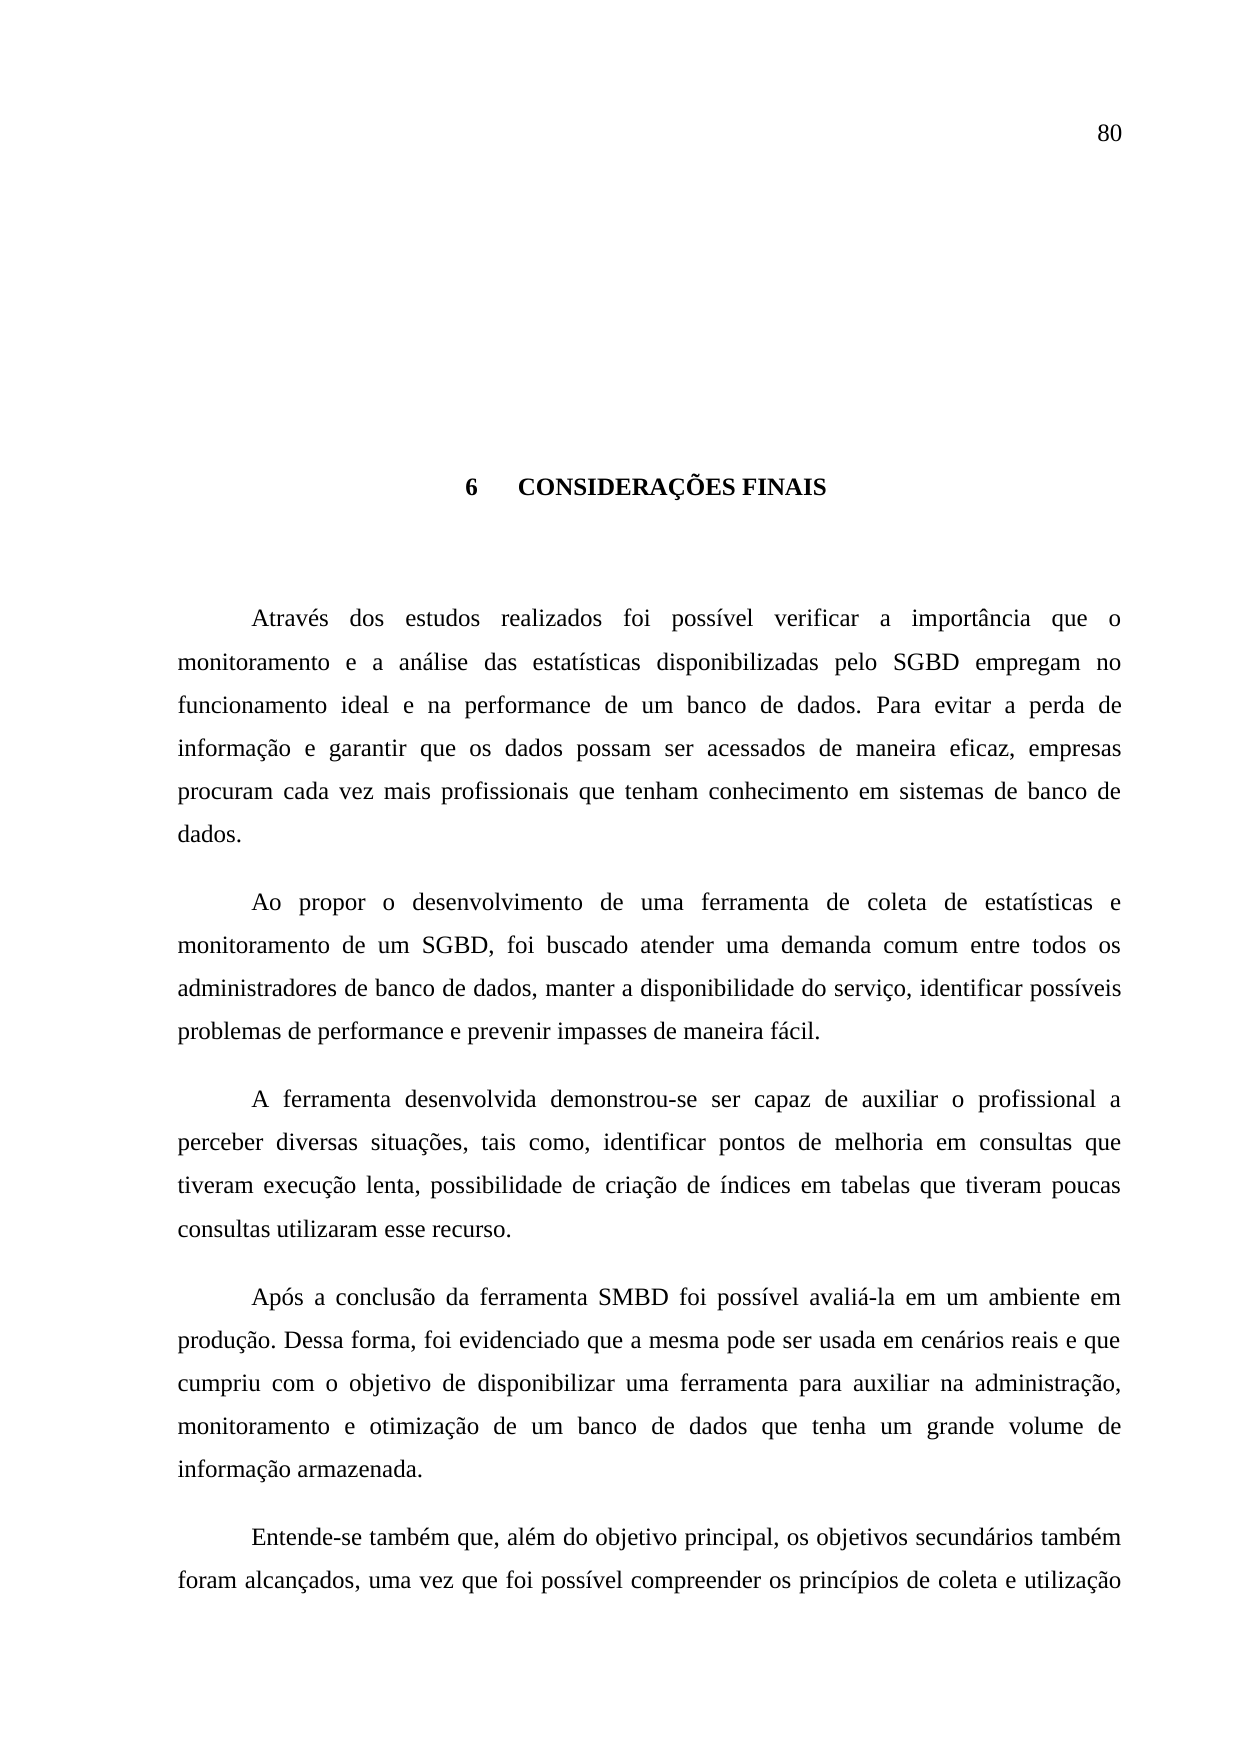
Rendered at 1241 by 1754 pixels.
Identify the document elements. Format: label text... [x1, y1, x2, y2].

text A ferramenta desenvolvida demonstrou-se ser capaz de auxiliar o profissional a perceber diversas situações, tais como, identificar pontos de melhoria em consultas que tiveram execução lenta, possibilidade de criação de índices em tabelas que tiveram poucas consultas utilizaram esse recurso. [177, 1084, 1122, 1242]
text Após a conclusão da ferramenta SMBD foi possível avaliá-la em um ambiente em produção. Dessa forma, foi evidenciado que a mesma pode ser usada em cenários reais e que cumpriu com o objetivo de disponibilizar uma ferramenta para auxiliar na administração, monitoramento e otimização de um banco de dados que tenha um grande volume de informação armazenada. [177, 1282, 1122, 1483]
list Considerações FINAIS [170, 472, 1122, 501]
text Entende-se também que, além do objetivo principal, os objetivos secundários também foram alcançados, uma vez que foi possível compreender os princípios de coleta e utilização [177, 1522, 1122, 1594]
text Através dos estudos realizados foi possível verificar a importância que o monitoramento e a análise das estatísticas disponibilizadas pelo SGBD empregam no funcionamento ideal e na performance de um banco de dados. Para evitar a perda de informação e garantir que os dados possam ser acessados de maneira eficaz, empresas procuram cada vez mais profissionais que tenham conhecimento em sistemas de banco de dados. [177, 603, 1122, 848]
text Ao propor o desenvolvimento de uma ferramenta de coleta de estatísticas e monitoramento de um SGBD, foi buscado atender uma demanda comum entre todos os administradores de banco de dados, manter a disponibilidade do serviço, identificar possíveis problemas de performance e prevenir impasses de maneira fácil. [177, 887, 1122, 1045]
